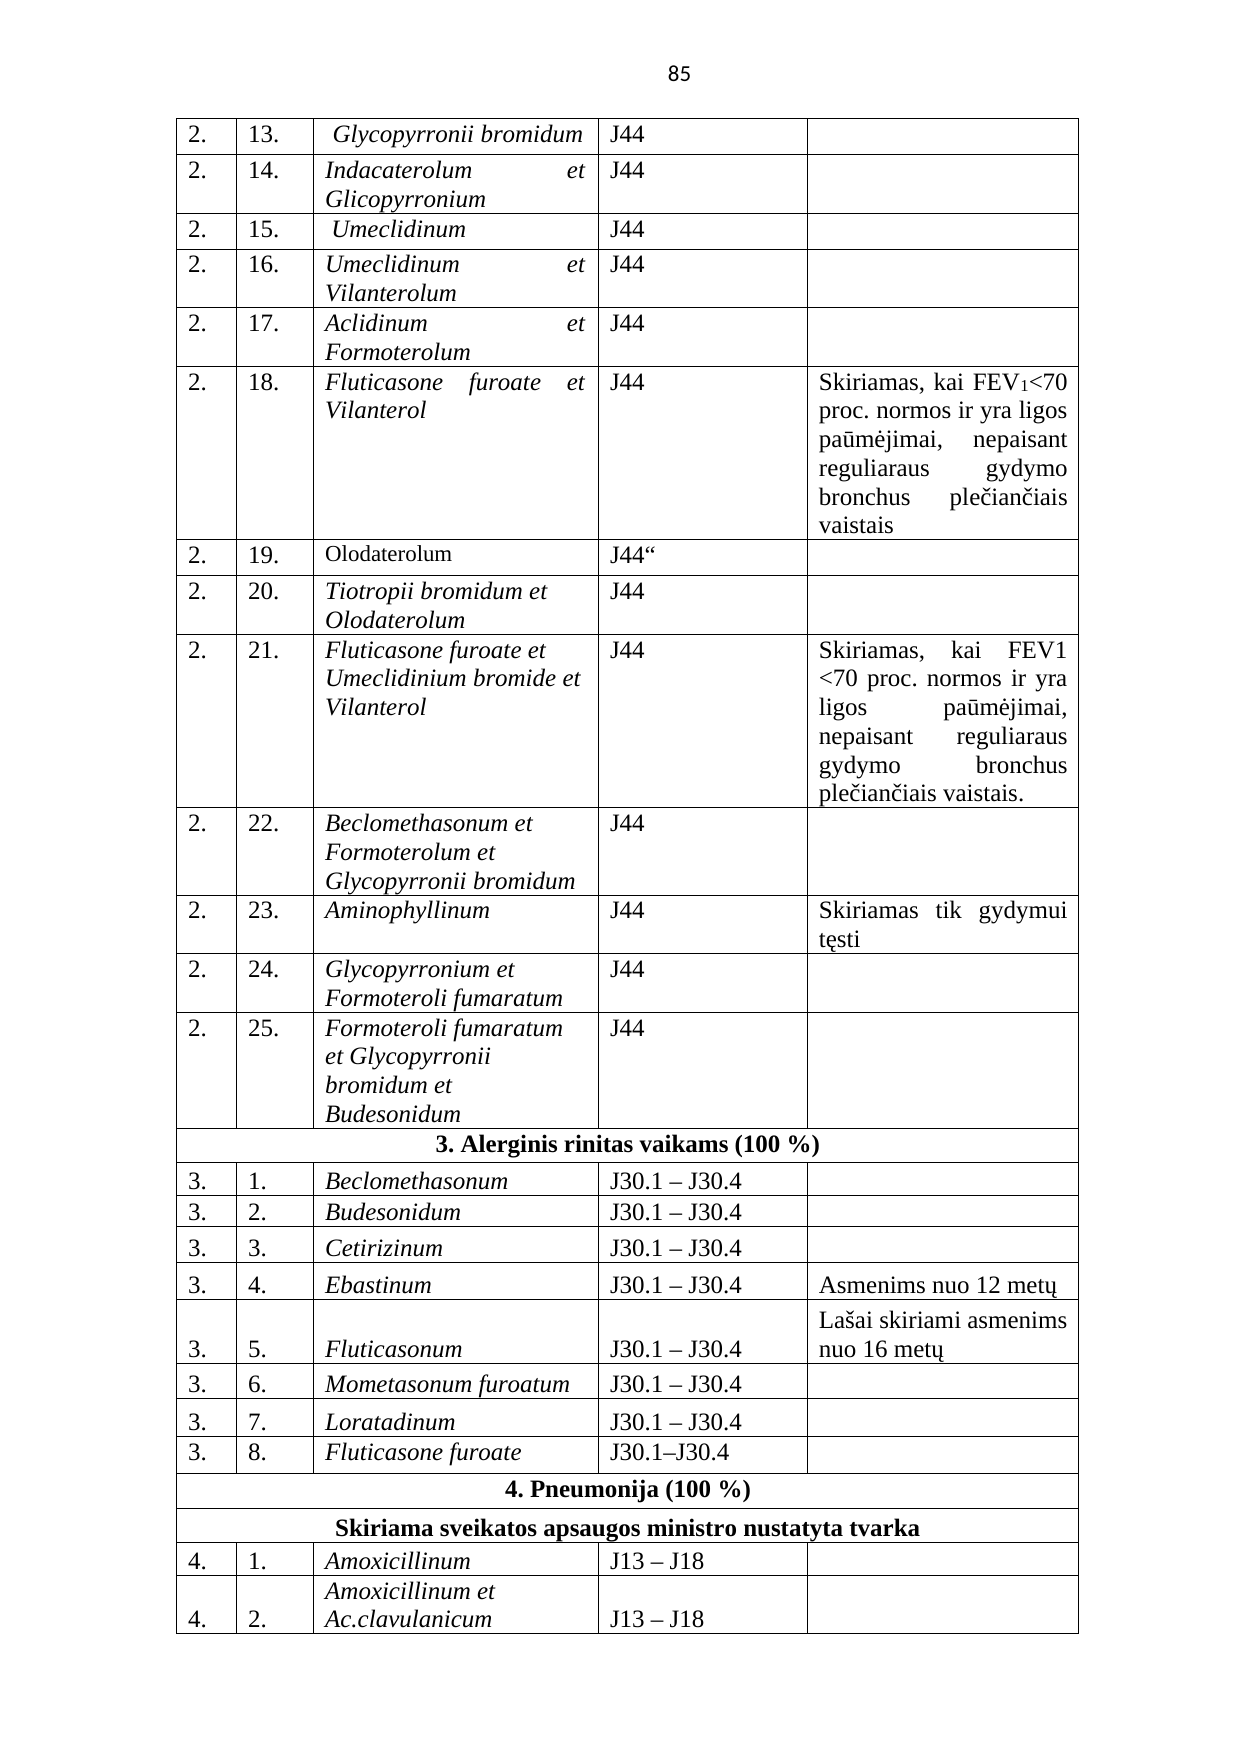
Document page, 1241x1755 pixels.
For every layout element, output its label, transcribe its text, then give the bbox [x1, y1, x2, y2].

table_cell [1109, 1299, 1123, 1363]
table_cell [1079, 807, 1083, 894]
table_cell 17. [237, 308, 313, 366]
table_cell Skiriamas, kai FEV1<70 proc. normos ir yra ligos paūmėjimai, nepaisant reguliaraus gydymo bronchus plečiančiais vaistais [808, 367, 1078, 539]
table_cell [1103, 807, 1109, 894]
table_cell [1109, 1508, 1123, 1542]
table_cell J30.1 – J30.4 [599, 1300, 807, 1363]
table_cell [1088, 1262, 1093, 1299]
table_cell 18. [237, 367, 313, 539]
table_cell [1103, 154, 1109, 213]
table_cell [1093, 1226, 1099, 1262]
table_cell Fluticasone furoate [314, 1437, 598, 1473]
table_cell [1079, 1195, 1083, 1226]
table_cell [1084, 1262, 1088, 1299]
table_cell Glycopyrronium et Formoteroli fumaratum [314, 954, 598, 1012]
table_cell 3. [177, 1399, 236, 1436]
table_cell [1103, 213, 1109, 248]
table_cell [1099, 1195, 1103, 1226]
table_cell [1109, 634, 1123, 807]
table_cell 2. [177, 367, 236, 539]
table_cell [1079, 1473, 1083, 1508]
table_cell [1099, 1436, 1103, 1473]
table_cell [1103, 1542, 1109, 1575]
table_cell [808, 1437, 1078, 1473]
table_cell [1103, 1012, 1109, 1128]
table_cell [1109, 1262, 1123, 1299]
table_cell [1088, 1575, 1093, 1633]
table_cell [1088, 1012, 1093, 1128]
table_cell [1103, 1473, 1109, 1508]
table_cell Skiriama sveikatos apsaugos ministro nustatyta tvarka [177, 1509, 1078, 1542]
table_cell J44 [599, 1013, 807, 1128]
table_cell [1084, 154, 1088, 213]
table_cell [1088, 1473, 1093, 1508]
table_cell [1088, 953, 1093, 1012]
table_cell [1099, 1542, 1103, 1575]
table_cell [1099, 807, 1103, 894]
table_cell [1099, 953, 1103, 1012]
table_cell Mometasonum furoatum [314, 1364, 598, 1398]
table_cell [1084, 1128, 1088, 1162]
table_cell [1084, 575, 1088, 634]
table_cell J44 [599, 808, 807, 894]
table_cell [1079, 118, 1083, 154]
table_cell [1088, 1363, 1093, 1398]
table_cell [1088, 118, 1093, 154]
table_cell 2. [177, 954, 236, 1012]
table_cell J13 – J18 [599, 1576, 807, 1633]
table_cell [1093, 1262, 1099, 1299]
table_cell [1103, 1128, 1109, 1162]
table_cell [808, 576, 1078, 634]
table_cell [1079, 1398, 1083, 1436]
table_cell [1093, 307, 1099, 366]
table_cell [1103, 575, 1109, 634]
table_cell [1093, 366, 1099, 539]
table_cell [1093, 154, 1099, 213]
table_cell J30.1 – J30.4 [599, 1263, 807, 1299]
table_cell [1103, 539, 1109, 575]
table_cell [1093, 1012, 1099, 1128]
table_cell [1099, 366, 1103, 539]
table_cell [808, 155, 1078, 213]
table_cell [1093, 1473, 1099, 1508]
table_cell J44 [599, 635, 807, 807]
table_cell [1084, 1436, 1088, 1473]
table_cell [1088, 307, 1093, 366]
table_cell [1109, 1575, 1123, 1633]
table_cell J44 [599, 367, 807, 539]
table_cell J44 [599, 155, 807, 213]
table_cell Budesonidum [314, 1196, 598, 1226]
table_cell Lašai skiriami asmenims nuo 16 metų [808, 1300, 1078, 1363]
table_cell Aclidinum et Formoterolum [314, 308, 598, 366]
table_cell [1093, 807, 1099, 894]
table_cell Loratadinum [314, 1399, 598, 1436]
table_cell [1099, 1363, 1103, 1398]
table_cell [1079, 213, 1083, 248]
table_cell 2. [177, 155, 236, 213]
table_cell [1088, 895, 1093, 953]
table_cell [1079, 575, 1083, 634]
table_cell [1093, 1162, 1099, 1195]
table_cell [1099, 154, 1103, 213]
table_cell Formoteroli fumaratum et Glycopyrronii bromidum et Budesonidum [314, 1013, 598, 1128]
table_cell [1079, 1508, 1083, 1542]
table_cell Tiotropii bromidum et Olodaterolum [314, 576, 598, 634]
table_cell [808, 250, 1078, 307]
table_cell [1084, 213, 1088, 248]
table_cell 2. [177, 1013, 236, 1128]
table_cell [1109, 366, 1123, 539]
table_cell [1093, 1508, 1099, 1542]
table_cell [1088, 249, 1093, 307]
table_cell [1088, 575, 1093, 634]
table_cell [1103, 1398, 1109, 1436]
table_cell [1084, 249, 1088, 307]
table_cell Fluticasonum [314, 1300, 598, 1363]
table_cell [1099, 1262, 1103, 1299]
table_cell [1084, 1508, 1088, 1542]
table_cell [1084, 1299, 1088, 1363]
table_cell [1084, 539, 1088, 575]
table_cell [1084, 307, 1088, 366]
table_cell [1084, 1473, 1088, 1508]
table_cell [1079, 1162, 1083, 1195]
table_cell [1093, 1195, 1099, 1226]
table_cell 6. [237, 1364, 313, 1398]
table_cell Amoxicillinum [314, 1543, 598, 1575]
table_cell [1093, 118, 1099, 154]
table_cell J30.1 – J30.4 [599, 1163, 807, 1195]
table_cell [1079, 366, 1083, 539]
table_cell [1079, 953, 1083, 1012]
table_cell [1084, 118, 1088, 154]
table_cell [1109, 539, 1123, 575]
table_cell [1079, 895, 1083, 953]
table_cell [1099, 1128, 1103, 1162]
table_cell Fluticasone furoate et Vilanterol [314, 367, 598, 539]
table_cell Asmenims nuo 12 metų [808, 1263, 1078, 1299]
table_cell [1088, 366, 1093, 539]
table_cell [1099, 1299, 1103, 1363]
table_cell [1079, 1436, 1083, 1473]
table_cell [1084, 1575, 1088, 1633]
table_cell [1099, 249, 1103, 307]
table_cell [1109, 1162, 1123, 1195]
table_cell 2. [177, 214, 236, 248]
table_cell [808, 1013, 1078, 1128]
table_cell [1088, 1398, 1093, 1436]
table_cell [1079, 307, 1083, 366]
table_cell [1088, 1542, 1093, 1575]
table_cell Glycopyrronii bromidum [314, 119, 598, 154]
table_cell [1099, 1226, 1103, 1262]
table_cell [1103, 634, 1109, 807]
table_cell [1099, 213, 1103, 248]
table_cell [1088, 1436, 1093, 1473]
table_cell [1109, 895, 1123, 953]
table_cell [1099, 118, 1103, 154]
table_cell 3. [177, 1163, 236, 1195]
table_cell [1079, 539, 1083, 575]
table_cell J30.1 – J30.4 [599, 1399, 807, 1436]
table_cell 2. [177, 896, 236, 953]
table_cell [1093, 249, 1099, 307]
table_cell J44 [599, 954, 807, 1012]
table_cell [1109, 154, 1123, 213]
table_cell [808, 1227, 1078, 1262]
table_cell [1109, 1226, 1123, 1262]
table_cell [1088, 1195, 1093, 1226]
table_cell 7. [237, 1399, 313, 1436]
table_cell [1109, 953, 1123, 1012]
table_cell [1103, 249, 1109, 307]
table_cell [1079, 1262, 1083, 1299]
table_cell Ebastinum [314, 1263, 598, 1299]
table_cell Fluticasone furoate et Umeclidinium bromide et Vilanterol [314, 635, 598, 807]
table_cell 1. [237, 1163, 313, 1195]
table_cell 3. [177, 1437, 236, 1473]
table_cell 2. [177, 576, 236, 634]
table_cell J44 [599, 896, 807, 953]
table_cell 4. [177, 1543, 236, 1575]
table_cell 21. [237, 635, 313, 807]
table_cell [808, 1196, 1078, 1226]
table_cell [1093, 953, 1099, 1012]
table_cell [1109, 213, 1123, 248]
table_cell [1088, 1128, 1093, 1162]
table_cell J30.1 – J30.4 [599, 1364, 807, 1398]
table_cell 5. [237, 1300, 313, 1363]
table_cell [1109, 118, 1123, 154]
table_cell [1103, 953, 1109, 1012]
table_cell 20. [237, 576, 313, 634]
table_cell J30.1–J30.4 [599, 1437, 807, 1473]
table_cell [1084, 1012, 1088, 1128]
table_cell 3. Alerginis rinitas vaikams (100 %) [177, 1129, 1078, 1162]
table_cell [1093, 895, 1099, 953]
table_cell J44 [599, 308, 807, 366]
table_cell [1099, 1012, 1103, 1128]
table_cell [1103, 307, 1109, 366]
table_cell 23. [237, 896, 313, 953]
table_cell [1099, 575, 1103, 634]
table_cell [1103, 1162, 1109, 1195]
table_cell [1093, 213, 1099, 248]
table_cell [1084, 953, 1088, 1012]
table_cell [1109, 1195, 1123, 1226]
table_cell Indacaterolum et Glicopyrronium [314, 155, 598, 213]
table_cell J44 [599, 214, 807, 248]
table_cell J30.1 – J30.4 [599, 1227, 807, 1262]
table_cell [808, 540, 1078, 575]
table_cell J44 [599, 250, 807, 307]
table_cell [1084, 1398, 1088, 1436]
table_cell [1103, 895, 1109, 953]
table_cell 4. [237, 1263, 313, 1299]
table_cell 4. Pneumonija (100 %) [177, 1474, 1078, 1508]
table_cell [1109, 807, 1123, 894]
table_cell 3. [177, 1364, 236, 1398]
table_cell [1103, 1226, 1109, 1262]
table_cell [1109, 1128, 1123, 1162]
table_cell 3. [177, 1300, 236, 1363]
table_cell [1079, 249, 1083, 307]
table_cell [1093, 1363, 1099, 1398]
table_cell 2. [177, 540, 236, 575]
table_cell [1079, 1575, 1083, 1633]
table_cell Umeclidinum et Vilanterolum [314, 250, 598, 307]
table_cell Umeclidinum [314, 214, 598, 248]
table_cell 22. [237, 808, 313, 894]
table_cell [808, 954, 1078, 1012]
table_cell J44 [599, 119, 807, 154]
table_cell 16. [237, 250, 313, 307]
table_cell [1099, 1473, 1103, 1508]
table_cell [1084, 1162, 1088, 1195]
table_cell [1093, 1128, 1099, 1162]
table_cell [1099, 539, 1103, 575]
table_cell [1084, 1226, 1088, 1262]
table_cell [808, 1163, 1078, 1195]
table_cell [1084, 1542, 1088, 1575]
table_cell [1088, 1508, 1093, 1542]
table_cell [1103, 1262, 1109, 1299]
table_cell [1109, 1012, 1123, 1128]
table_cell [1079, 1226, 1083, 1262]
table_cell Beclomethasonum et Formoterolum et Glycopyrronii bromidum [314, 808, 598, 894]
table_cell [808, 1543, 1078, 1575]
table_cell [1109, 1436, 1123, 1473]
table_cell 25. [237, 1013, 313, 1128]
table_cell [1103, 1195, 1109, 1226]
table_cell Aminophyllinum [314, 896, 598, 953]
table_cell [808, 808, 1078, 894]
table_cell J44 [599, 576, 807, 634]
table_cell [1103, 1363, 1109, 1398]
table_cell [1099, 1398, 1103, 1436]
table_cell [1093, 1398, 1099, 1436]
table_cell 24. [237, 954, 313, 1012]
table_cell [1093, 539, 1099, 575]
table_cell 3. [237, 1227, 313, 1262]
table_cell [1088, 634, 1093, 807]
table_cell [1088, 154, 1093, 213]
table_cell Skiriamas, kai FEV1 <70 proc. normos ir yra ligos paūmėjimai, nepaisant reguliaraus gydymo bronchus plečiančiais vaistais. [808, 635, 1078, 807]
table_cell 2. [237, 1576, 313, 1633]
table_cell 3. [177, 1196, 236, 1226]
table_cell [1079, 1363, 1083, 1398]
table_cell 2. [177, 808, 236, 894]
table_cell [1109, 1542, 1123, 1575]
table_cell Skiriamas tik gydymui tęsti [808, 896, 1078, 953]
table_cell [1088, 1162, 1093, 1195]
table_cell Cetirizinum [314, 1227, 598, 1262]
table_cell [808, 308, 1078, 366]
table_cell [1084, 1363, 1088, 1398]
table_cell [1088, 539, 1093, 575]
table_cell [1103, 1575, 1109, 1633]
table_cell [1103, 118, 1109, 154]
table_cell 3. [177, 1263, 236, 1299]
table_cell [1099, 1575, 1103, 1633]
table_cell 3. [177, 1227, 236, 1262]
table_cell [1099, 634, 1103, 807]
table_cell [1084, 895, 1088, 953]
table_cell [1099, 307, 1103, 366]
table_cell [808, 214, 1078, 248]
table_cell 4. [177, 1576, 236, 1633]
table_cell [1103, 1299, 1109, 1363]
table_cell [1079, 1542, 1083, 1575]
table_cell Beclomethasonum [314, 1163, 598, 1195]
table_cell [1093, 575, 1099, 634]
table_cell [1079, 1128, 1083, 1162]
table_cell [1109, 1398, 1123, 1436]
table_cell 2. [177, 635, 236, 807]
table_cell [1088, 1226, 1093, 1262]
table_cell [1109, 307, 1123, 366]
table_cell 14. [237, 155, 313, 213]
table_cell [808, 119, 1078, 154]
table_cell [1088, 213, 1093, 248]
table_cell J13 – J18 [599, 1543, 807, 1575]
table_cell [1109, 1473, 1123, 1508]
table_cell [1099, 1508, 1103, 1542]
table_cell [1084, 807, 1088, 894]
table_cell [1103, 366, 1109, 539]
table_cell [808, 1399, 1078, 1436]
table_cell J44“ [599, 540, 807, 575]
table_cell 1. [237, 1543, 313, 1575]
table_cell 13. [237, 119, 313, 154]
table_cell [1079, 154, 1083, 213]
table_cell [1103, 1436, 1109, 1473]
table_cell 2. [177, 119, 236, 154]
table_cell 8. [237, 1437, 313, 1473]
table_cell [1079, 634, 1083, 807]
table_cell 2. [237, 1196, 313, 1226]
table_cell [1079, 1299, 1083, 1363]
table_cell [1099, 1162, 1103, 1195]
table_cell [1088, 807, 1093, 894]
table_cell [1093, 1575, 1099, 1633]
table_cell [808, 1364, 1078, 1398]
table_cell J30.1 – J30.4 [599, 1196, 807, 1226]
table_cell [1109, 575, 1123, 634]
table_cell 15. [237, 214, 313, 248]
table_cell [1084, 366, 1088, 539]
table_cell [1099, 895, 1103, 953]
table_cell Olodaterolum [314, 540, 598, 575]
table_cell [1079, 1012, 1083, 1128]
table_cell [1084, 1195, 1088, 1226]
table_cell [1103, 1508, 1109, 1542]
table_cell [1084, 634, 1088, 807]
table_cell 2. [177, 308, 236, 366]
table_cell [1109, 249, 1123, 307]
table_cell [1109, 1363, 1123, 1398]
table_cell 19. [237, 540, 313, 575]
table_cell [1093, 1436, 1099, 1473]
table_cell [1088, 1299, 1093, 1363]
table_cell 2. [177, 250, 236, 307]
table_cell [808, 1576, 1078, 1633]
table_cell [1093, 1542, 1099, 1575]
table_cell Amoxicillinum et Ac.clavulanicum [314, 1576, 598, 1633]
table_cell [1093, 1299, 1099, 1363]
table_cell [1093, 634, 1099, 807]
